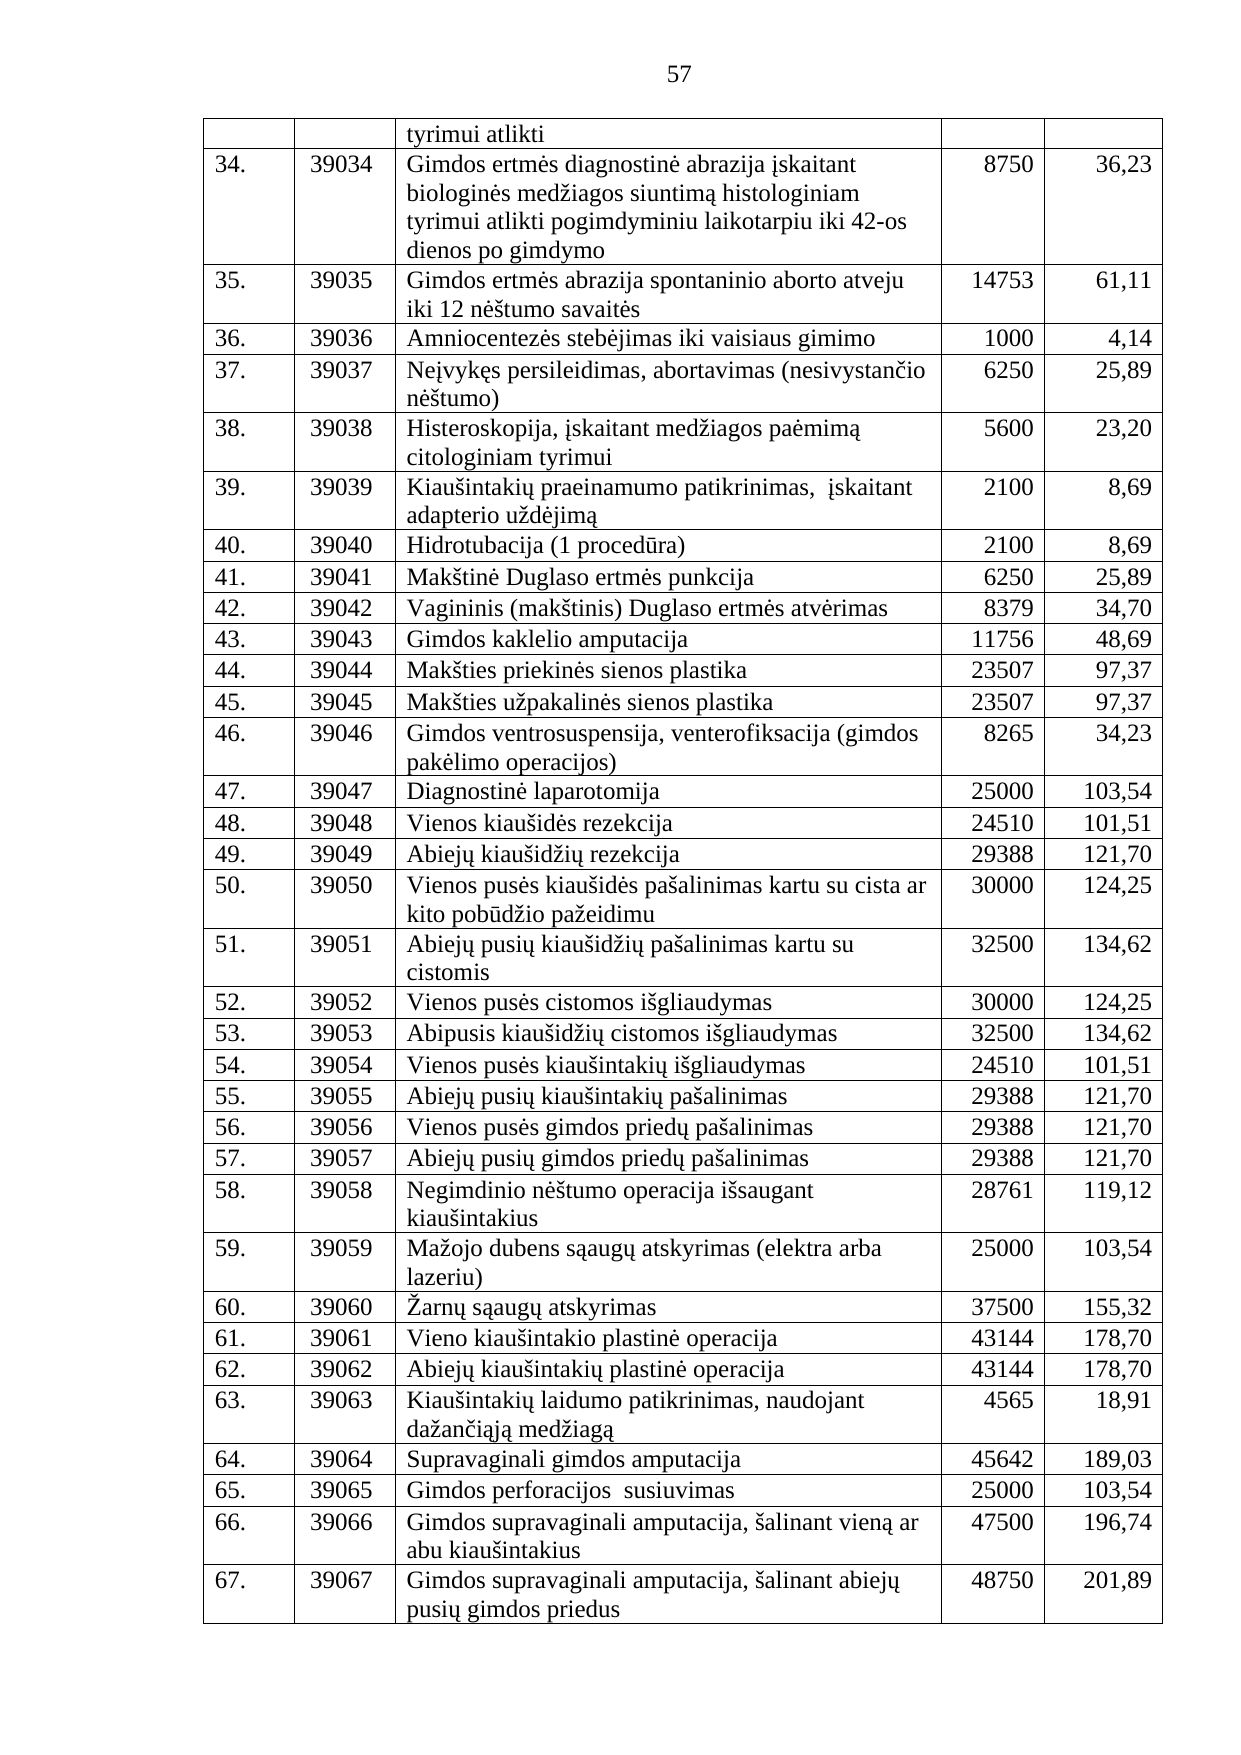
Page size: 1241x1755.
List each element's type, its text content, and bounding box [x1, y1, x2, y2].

table_cell 29388 [942, 1081, 1044, 1111]
table_cell 39035 [295, 265, 395, 322]
table_cell 24510 [942, 1050, 1044, 1080]
table_cell Histeroskopija, įskaitant medžiagos paėmimą citologiniam tyrimui [396, 413, 941, 471]
table_cell [942, 119, 1044, 148]
table_cell [1163, 1143, 1240, 1174]
table_cell [1163, 654, 1240, 686]
table_cell 46. [204, 718, 294, 775]
table_cell 58. [204, 1175, 294, 1232]
table_cell Vieno kiaušintakio plastinė operacija [396, 1323, 941, 1353]
table_cell Negimdinio nėštumo operacija išsaugant kiaušintakius [396, 1175, 941, 1232]
table_cell 6250 [942, 355, 1044, 412]
table_cell 39065 [295, 1475, 395, 1506]
table_cell 39052 [295, 987, 395, 1017]
table_cell Vienos pusės cistomos išgliaudymas [396, 987, 941, 1017]
table_cell [1163, 1564, 1240, 1623]
table_cell 178,70 [1045, 1323, 1162, 1353]
table_cell 44. [204, 655, 294, 686]
table_cell 42. [204, 593, 294, 623]
table_cell 119,12 [1045, 1175, 1162, 1232]
table_cell Mažojo dubens sąaugų atskyrimas (elektra arba lazeriu) [396, 1233, 941, 1291]
table_cell 29388 [942, 1112, 1044, 1142]
table_cell 25000 [942, 1233, 1044, 1291]
table_cell 28761 [942, 1175, 1044, 1232]
table_cell 189,03 [1045, 1444, 1162, 1474]
table_cell Supravaginali gimdos amputacija [396, 1444, 941, 1474]
table_cell 63. [204, 1386, 294, 1443]
table_cell 35. [204, 265, 294, 322]
table_cell 25000 [942, 776, 1044, 807]
table_cell [1163, 354, 1240, 412]
table_cell Makšties priekinės sienos plastika [396, 655, 941, 686]
table_cell 55. [204, 1081, 294, 1111]
table_cell [1163, 986, 1240, 1017]
table_cell 57. [204, 1144, 294, 1174]
table_cell 134,62 [1045, 929, 1162, 986]
table_cell 62. [204, 1354, 294, 1384]
table_cell 59. [204, 1233, 294, 1291]
table_cell 25000 [942, 1475, 1044, 1506]
table_cell 60. [204, 1292, 294, 1322]
table_cell 39051 [295, 929, 395, 986]
table_cell 53. [204, 1019, 294, 1049]
table_cell 47. [204, 776, 294, 807]
table_cell [1163, 686, 1240, 717]
table_cell Vienos pusės kiaušidės pašalinimas kartu su cista ar kito pobūdžio pažeidimu [396, 870, 941, 928]
table_cell 39037 [295, 355, 395, 412]
table_cell 41. [204, 562, 294, 592]
table_cell [1163, 323, 1240, 354]
table_cell [1163, 1111, 1240, 1142]
table_cell Kiaušintakių praeinamumo patikrinimas, įskaitant adapterio uždėjimą [396, 472, 941, 529]
table_cell 49. [204, 839, 294, 869]
table_cell [1163, 1174, 1240, 1232]
table_cell [1163, 928, 1240, 986]
table_cell 37500 [942, 1292, 1044, 1322]
table_cell [1163, 1506, 1240, 1564]
table_cell 14753 [942, 265, 1044, 322]
table_cell 39055 [295, 1081, 395, 1111]
table_cell 39034 [295, 149, 395, 264]
table_cell 121,70 [1045, 1081, 1162, 1111]
table_cell Gimdos supravaginali amputacija, šalinant vieną ar abu kiaušintakius [396, 1507, 941, 1564]
table_cell 2100 [942, 530, 1044, 561]
table_cell 66. [204, 1507, 294, 1564]
table_cell [1163, 118, 1240, 148]
table_cell Abipusis kiaušidžių cistomos išgliaudymas [396, 1019, 941, 1049]
table_cell 39038 [295, 413, 395, 471]
table_cell Žarnų sąaugų atskyrimas [396, 1292, 941, 1322]
table_cell 39040 [295, 530, 395, 561]
table_cell 103,54 [1045, 1475, 1162, 1506]
table_cell 43. [204, 624, 294, 654]
table_cell Abiejų kiaušintakių plastinė operacija [396, 1354, 941, 1384]
table_cell 201,89 [1045, 1565, 1162, 1623]
table_cell 39048 [295, 808, 395, 838]
table_cell Kiaušintakių laidumo patikrinimas, naudojant dažančiąją medžiagą [396, 1386, 941, 1443]
table_cell 39044 [295, 655, 395, 686]
table_cell 39042 [295, 593, 395, 623]
table_cell Abiejų pusių kiaušintakių pašalinimas [396, 1081, 941, 1111]
table_cell 39063 [295, 1386, 395, 1443]
table_cell 36. [204, 324, 294, 354]
table_cell 24510 [942, 808, 1044, 838]
table_cell 39036 [295, 324, 395, 354]
table_cell 39043 [295, 624, 395, 654]
table_cell 4565 [942, 1386, 1044, 1443]
table_cell 52. [204, 987, 294, 1017]
table_cell 11756 [942, 624, 1044, 654]
table_cell 8,69 [1045, 472, 1162, 529]
table_cell 121,70 [1045, 839, 1162, 869]
table_cell 48750 [942, 1565, 1044, 1623]
table_cell [1163, 869, 1240, 928]
table_cell 23507 [942, 655, 1044, 686]
table_cell 30000 [942, 870, 1044, 928]
table_cell 50. [204, 870, 294, 928]
table_cell 18,91 [1045, 1386, 1162, 1443]
table_cell 29388 [942, 839, 1044, 869]
table_cell [1163, 1232, 1240, 1291]
table_cell 39067 [295, 1565, 395, 1623]
table_cell 39060 [295, 1292, 395, 1322]
table_cell Abiejų pusių gimdos priedų pašalinimas [396, 1144, 941, 1174]
table_cell [1163, 1080, 1240, 1111]
table_cell Gimdos ertmės abrazija spontaninio aborto atveju iki 12 nėštumo savaitės [396, 265, 941, 322]
table_cell 121,70 [1045, 1144, 1162, 1174]
table_cell Neįvykęs persileidimas, abortavimas (nesivystančio nėštumo) [396, 355, 941, 412]
table_cell [1163, 1353, 1240, 1384]
table_cell 134,62 [1045, 1019, 1162, 1049]
table_cell Vienos pusės kiaušintakių išgliaudymas [396, 1050, 941, 1080]
table_cell [1163, 1291, 1240, 1322]
table_cell [1163, 807, 1240, 838]
table_cell [1163, 529, 1240, 561]
table_cell 6250 [942, 562, 1044, 592]
table_cell 39039 [295, 472, 395, 529]
table_cell 54. [204, 1050, 294, 1080]
table_cell 8750 [942, 149, 1044, 264]
table_cell 61,11 [1045, 265, 1162, 322]
table_cell 101,51 [1045, 1050, 1162, 1080]
table_cell 124,25 [1045, 987, 1162, 1017]
table_cell Vagininis (makštinis) Duglaso ertmės atvėrimas [396, 593, 941, 623]
table_cell 39062 [295, 1354, 395, 1384]
table_cell 2100 [942, 472, 1044, 529]
table_cell 56. [204, 1112, 294, 1142]
table_cell [1163, 1018, 1240, 1049]
table_cell 39058 [295, 1175, 395, 1232]
table_cell 97,37 [1045, 655, 1162, 686]
table_cell 29388 [942, 1144, 1044, 1174]
table_cell 23,20 [1045, 413, 1162, 471]
table_cell 178,70 [1045, 1354, 1162, 1384]
table_cell Diagnostinė laparotomija [396, 776, 941, 807]
table_cell 39057 [295, 1144, 395, 1174]
table_cell 47500 [942, 1507, 1044, 1564]
table_cell [1163, 1049, 1240, 1080]
table_cell 34,23 [1045, 718, 1162, 775]
table_cell 101,51 [1045, 808, 1162, 838]
table_cell Abiejų pusių kiaušidžių pašalinimas kartu su cistomis [396, 929, 941, 986]
table_cell tyrimui atlikti [396, 119, 941, 148]
table_cell [1163, 1474, 1240, 1506]
table_cell Hidrotubacija (1 procedūra) [396, 530, 941, 561]
table_cell 39059 [295, 1233, 395, 1291]
table_cell Vienos pusės gimdos priedų pašalinimas [396, 1112, 941, 1142]
table_cell 39045 [295, 687, 395, 717]
table_cell [1163, 623, 1240, 654]
table_cell 8379 [942, 593, 1044, 623]
table_cell 196,74 [1045, 1507, 1162, 1564]
table_cell 45. [204, 687, 294, 717]
table_cell 103,54 [1045, 1233, 1162, 1291]
table_cell 39. [204, 472, 294, 529]
table_cell Vienos kiaušidės rezekcija [396, 808, 941, 838]
table_cell 8,69 [1045, 530, 1162, 561]
table_cell 155,32 [1045, 1292, 1162, 1322]
table_cell Gimdos ventrosuspensija, venterofiksacija (gimdos pakėlimo operacijos) [396, 718, 941, 775]
table_cell [1045, 119, 1162, 148]
table_cell 48,69 [1045, 624, 1162, 654]
table_cell 37. [204, 355, 294, 412]
table_cell [295, 119, 395, 148]
table_cell [1163, 561, 1240, 592]
table_cell 34,70 [1045, 593, 1162, 623]
table_cell 39064 [295, 1444, 395, 1474]
table_cell 124,25 [1045, 870, 1162, 928]
table_cell 39066 [295, 1507, 395, 1564]
table_cell [1163, 1322, 1240, 1353]
table_cell [1163, 1385, 1240, 1443]
table_cell [1163, 471, 1240, 529]
table_cell [1163, 592, 1240, 623]
table_cell [1163, 838, 1240, 869]
table_cell 121,70 [1045, 1112, 1162, 1142]
table_cell Gimdos perforacijos susiuvimas [396, 1475, 941, 1506]
table_cell [204, 119, 294, 148]
table_cell 67. [204, 1565, 294, 1623]
table_cell 61. [204, 1323, 294, 1353]
table_cell 39050 [295, 870, 395, 928]
table_cell 25,89 [1045, 562, 1162, 592]
table_cell 51. [204, 929, 294, 986]
table_cell [1163, 717, 1240, 775]
table_cell 32500 [942, 929, 1044, 986]
table_cell 30000 [942, 987, 1044, 1017]
table_cell [1163, 264, 1240, 322]
table_cell 39061 [295, 1323, 395, 1353]
table_cell 39049 [295, 839, 395, 869]
table_cell 48. [204, 808, 294, 838]
table_cell 43144 [942, 1354, 1044, 1384]
table_cell 5600 [942, 413, 1044, 471]
table_cell 45642 [942, 1444, 1044, 1474]
table_cell 64. [204, 1444, 294, 1474]
table_cell 39041 [295, 562, 395, 592]
table_cell Gimdos supravaginali amputacija, šalinant abiejų pusių gimdos priedus [396, 1565, 941, 1623]
table_cell Amniocentezės stebėjimas iki vaisiaus gimimo [396, 324, 941, 354]
table_cell 103,54 [1045, 776, 1162, 807]
table_cell Makštinė Duglaso ertmės punkcija [396, 562, 941, 592]
table_cell 38. [204, 413, 294, 471]
table_cell 40. [204, 530, 294, 561]
table_cell 39047 [295, 776, 395, 807]
table_cell Abiejų kiaušidžių rezekcija [396, 839, 941, 869]
table_cell 34. [204, 149, 294, 264]
table_cell 97,37 [1045, 687, 1162, 717]
table_cell 39053 [295, 1019, 395, 1049]
table_cell 1000 [942, 324, 1044, 354]
table_cell 36,23 [1045, 149, 1162, 264]
table_cell [1163, 775, 1240, 807]
table_cell 8265 [942, 718, 1044, 775]
table_cell [1163, 1443, 1240, 1474]
table_cell 39054 [295, 1050, 395, 1080]
table_cell 4,14 [1045, 324, 1162, 354]
table_cell 39056 [295, 1112, 395, 1142]
table_cell 65. [204, 1475, 294, 1506]
table_cell 43144 [942, 1323, 1044, 1353]
table_cell 23507 [942, 687, 1044, 717]
table_cell [1163, 148, 1240, 264]
table_cell 25,89 [1045, 355, 1162, 412]
table_cell [1163, 412, 1240, 471]
table_cell 32500 [942, 1019, 1044, 1049]
table_cell Gimdos ertmės diagnostinė abrazija įskaitant biologinės medžiagos siuntimą histologiniam tyrimui atlikti pogimdyminiu laikotarpiu iki 42-os dienos po gimdymo [396, 149, 941, 264]
table_cell Gimdos kaklelio amputacija [396, 624, 941, 654]
table_cell Makšties užpakalinės sienos plastika [396, 687, 941, 717]
table_cell 39046 [295, 718, 395, 775]
